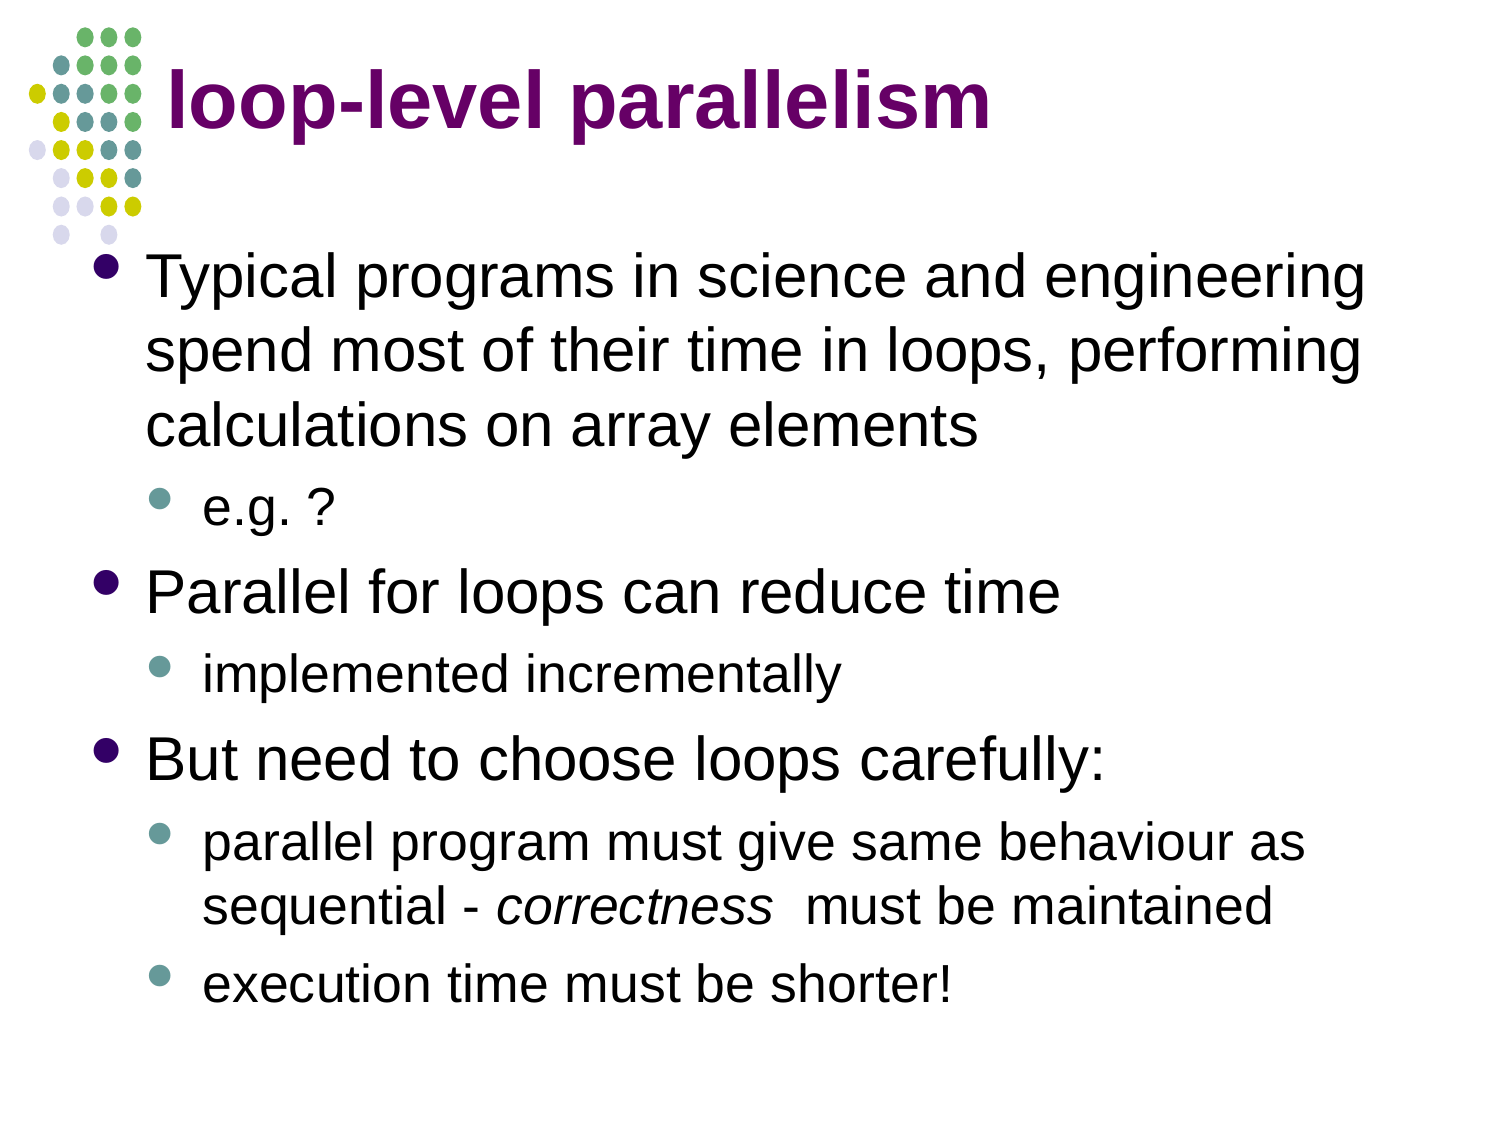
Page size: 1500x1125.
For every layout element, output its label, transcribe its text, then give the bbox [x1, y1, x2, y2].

list Typical programs in science and engineering spend most of their time in loops, performing calculations on array elements e.g. ? Parallel for loops can reduce time implemented incrementally But need to choose loops carefully: parallel program must give same behaviour as sequential - correctness must be maintained execution time must be shorter! [75, 228, 1426, 1029]
title loop-level parallelism [151, 40, 1390, 176]
